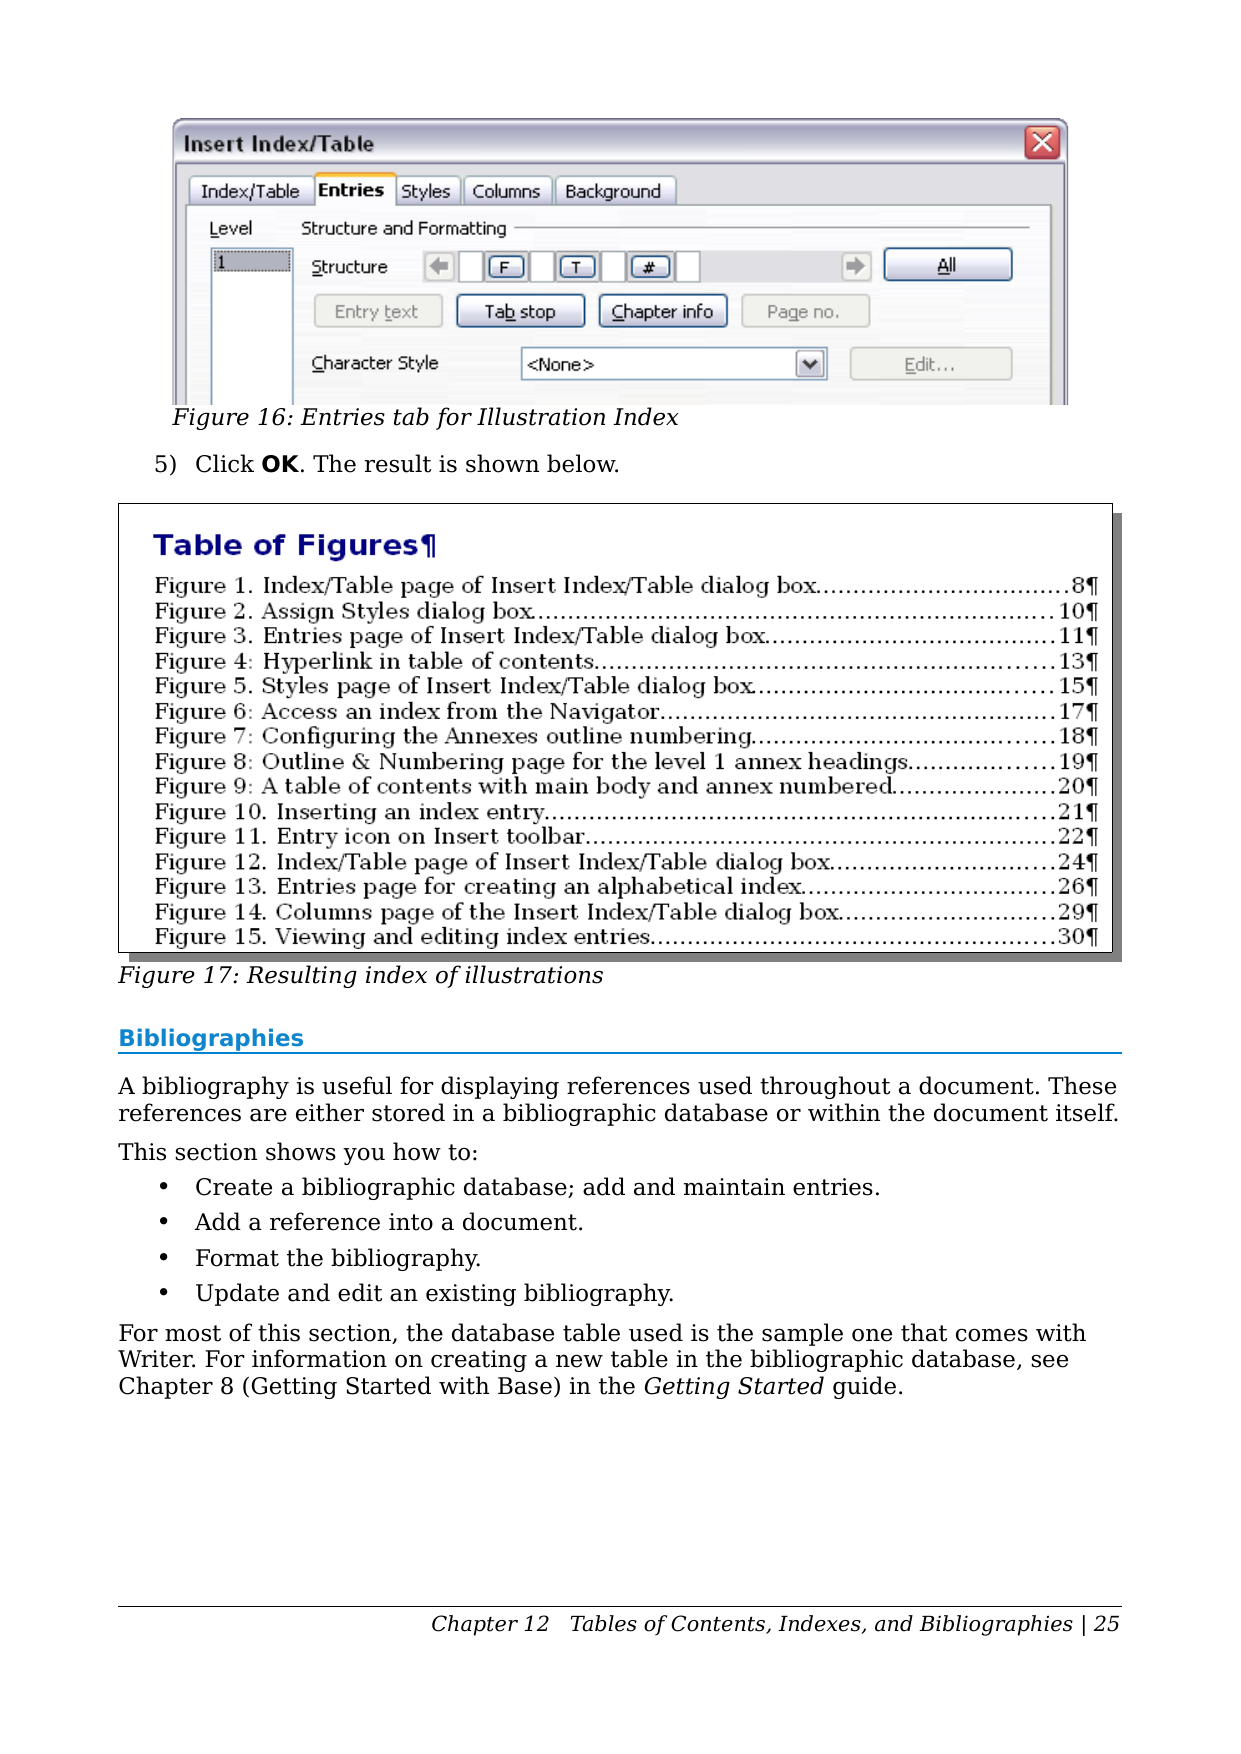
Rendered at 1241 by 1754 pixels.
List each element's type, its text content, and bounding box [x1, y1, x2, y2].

text Figure 16: Entries tab for Illustration Index [172, 405, 1068, 431]
list Format the bibliography. [156, 1243, 1122, 1272]
text A bibliography is useful for displaying references used throughout a document. These references are either stored in a bibliographic database or within the document itself. [118, 1073, 1122, 1126]
list Click OK. The result is shown below. [177, 451, 1122, 478]
list Add a reference into a document. [156, 1207, 1122, 1237]
list Update and edit an existing bibliography. [156, 1278, 1122, 1307]
picture [121, 505, 1109, 949]
list This section shows you how to: [118, 1139, 1122, 1166]
list Create a bibliographic database; add and maintain entries. [156, 1172, 1122, 1201]
text Figure 17: Resulting index of illustrations [118, 953, 1122, 989]
picture [172, 118, 1069, 405]
text [119, 504, 1112, 952]
text For most of this section, the database table used is the sample one that comes with Writer. For information on creating a new table in the bibliographic database, see Chapter 8 (Getting Started with Base) in the Getting Started guide. [118, 1320, 1122, 1400]
subtitle Bibliographies [118, 1025, 1122, 1052]
